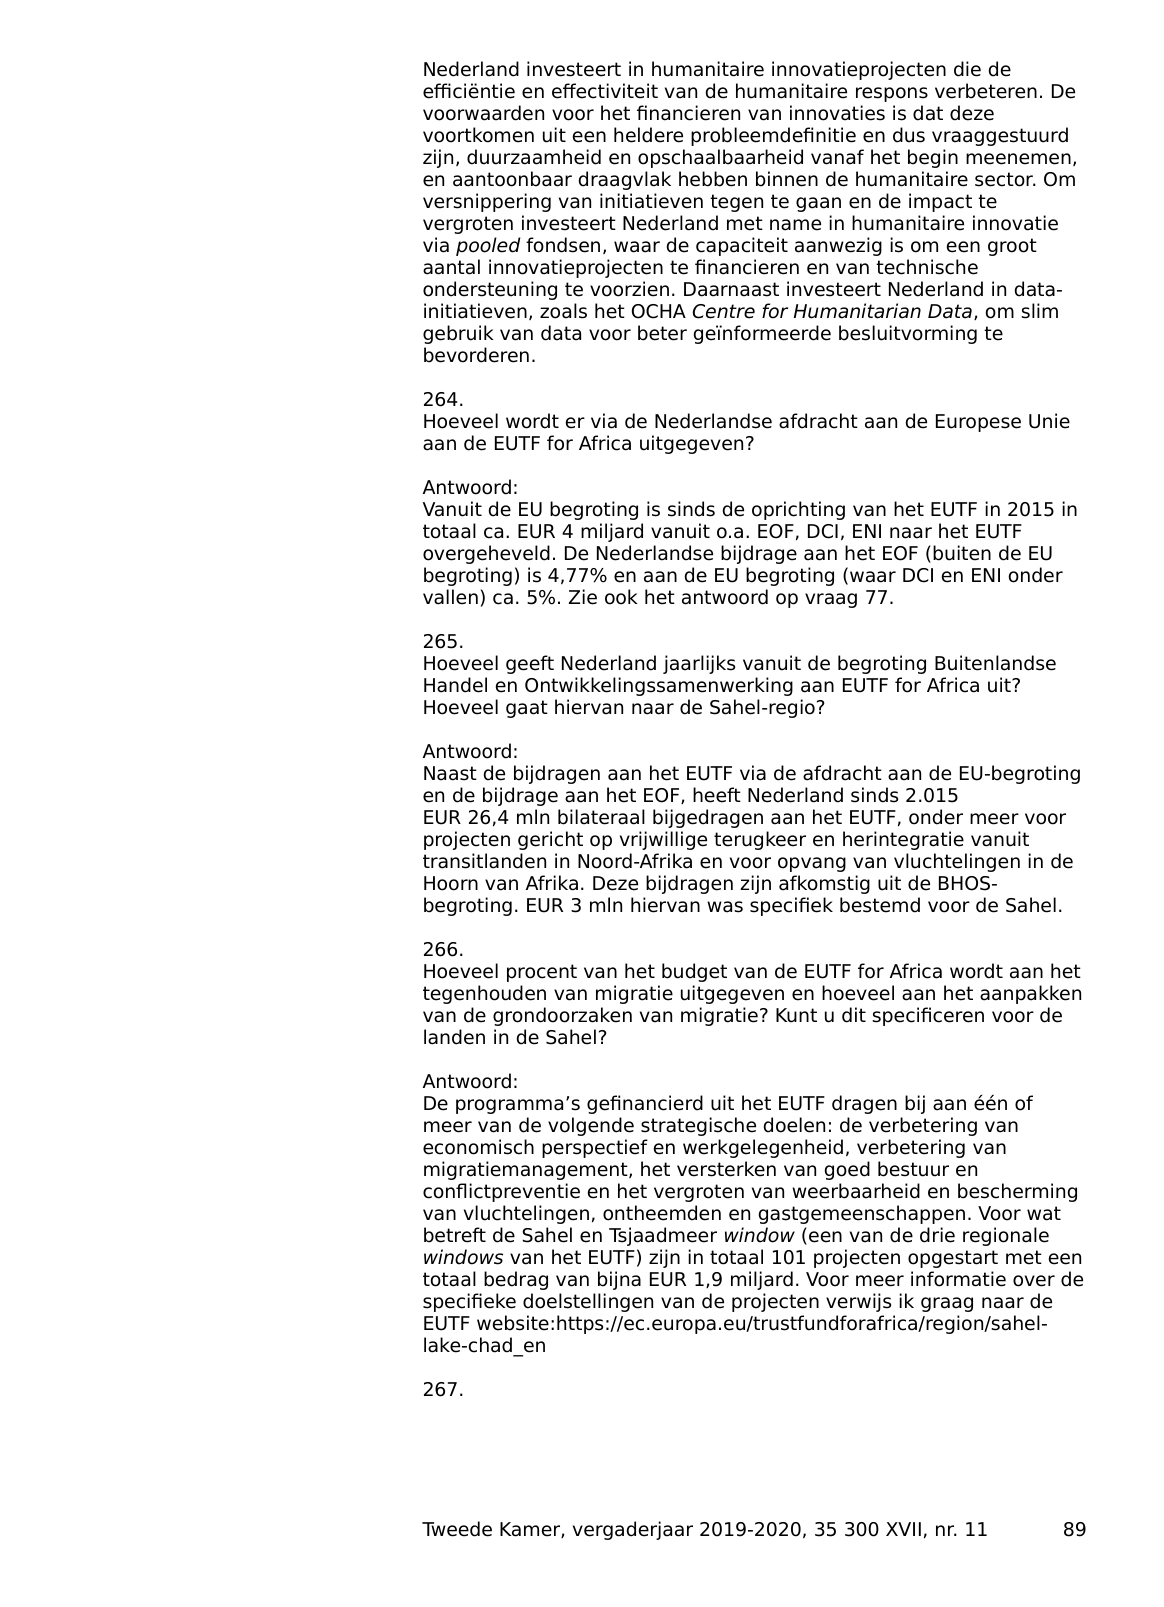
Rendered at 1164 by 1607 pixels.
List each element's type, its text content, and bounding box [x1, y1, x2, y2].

text Vanuit de EU begroting is sinds de oprichting van het EUTF in 2015 in totaal ca. EUR 4 miljard vanuit o.a. EOF, DCI, ENI naar het EUTF overgeheveld. De Nederlandse bijdrage aan het EOF (buiten de EU begroting) is 4,77% en aan de EU begroting (waar DCI en ENI onder vallen) ca. 5%. Zie ook het antwoord op vraag 77. [422, 499, 1087, 609]
text Antwoord: [422, 741, 1087, 763]
text Antwoord: [422, 1071, 1087, 1093]
text 266. [422, 939, 1087, 961]
text Hoeveel procent van het budget van de EUTF for Africa wordt aan het tegenhouden van migratie uitgegeven en hoeveel aan het aanpakken van de grondoorzaken van migratie? Kunt u dit specificeren voor de landen in de Sahel? [422, 961, 1087, 1049]
text Hoeveel geeft Nederland jaarlijks vanuit de begroting Buitenlandse Handel en Ontwikkelingssamenwerking aan EUTF for Africa uit? Hoeveel gaat hiervan naar de Sahel-regio? [422, 653, 1087, 719]
text Hoeveel wordt er via de Nederlandse afdracht aan de Europese Unie aan de EUTF for Africa uitgegeven? [422, 411, 1087, 455]
text 264. [422, 389, 1087, 411]
text Naast de bijdragen aan het EUTF via de afdracht aan de EU-begroting en de bijdrage aan het EOF, heeft Nederland sinds 2.015 EUR 26,4 mln bilateraal bijgedragen aan het EUTF, onder meer voor projecten gericht op vrijwillige terugkeer en herintegratie vanuit transitlanden in Noord-Afrika en voor opvang van vluchtelingen in de Hoorn van Afrika. Deze bijdragen zijn afkomstig uit de BHOS-begroting. EUR 3 mln hiervan was specifiek bestemd voor de Sahel. [422, 763, 1087, 917]
text Antwoord: [422, 477, 1087, 499]
text 267. [422, 1379, 1087, 1401]
text De programma’s gefinancierd uit het EUTF dragen bij aan één of meer van de volgende strategische doelen: de verbetering van economisch perspectief en werkgelegenheid, verbetering van migratiemanagement, het versterken van goed bestuur en conflictpreventie en het vergroten van weerbaarheid en bescherming van vluchtelingen, ontheemden en gastgemeenschappen. Voor wat betreft de Sahel en Tsjaadmeer window (een van de drie regionale windows van het EUTF) zijn in totaal 101 projecten opgestart met een totaal bedrag van bijna EUR 1,9 miljard. Voor meer informatie over de specifieke doelstellingen van de projecten verwijs ik graag naar de EUTF website:https://ec.europa.eu/trustfundforafrica/region/sahel-lake-chad_en [422, 1093, 1087, 1357]
text 265. [422, 631, 1087, 653]
text Nederland investeert in humanitaire innovatieprojecten die de efficiëntie en effectiviteit van de humanitaire respons verbeteren. De voorwaarden voor het financieren van innovaties is dat deze voortkomen uit een heldere probleemdefinitie en dus vraaggestuurd zijn, duurzaamheid en opschaalbaarheid vanaf het begin meenemen, en aantoonbaar draagvlak hebben binnen de humanitaire sector. Om versnippering van initiatieven tegen te gaan en de impact te vergroten investeert Nederland met name in humanitaire innovatie via pooled fondsen, waar de capaciteit aanwezig is om een groot aantal innovatieprojecten te financieren en van technische ondersteuning te voorzien. Daarnaast investeert Nederland in data-initiatieven, zoals het OCHA Centre for Humanitarian Data, om slim gebruik van data voor beter geïnformeerde besluitvorming te bevorderen. [422, 59, 1087, 367]
